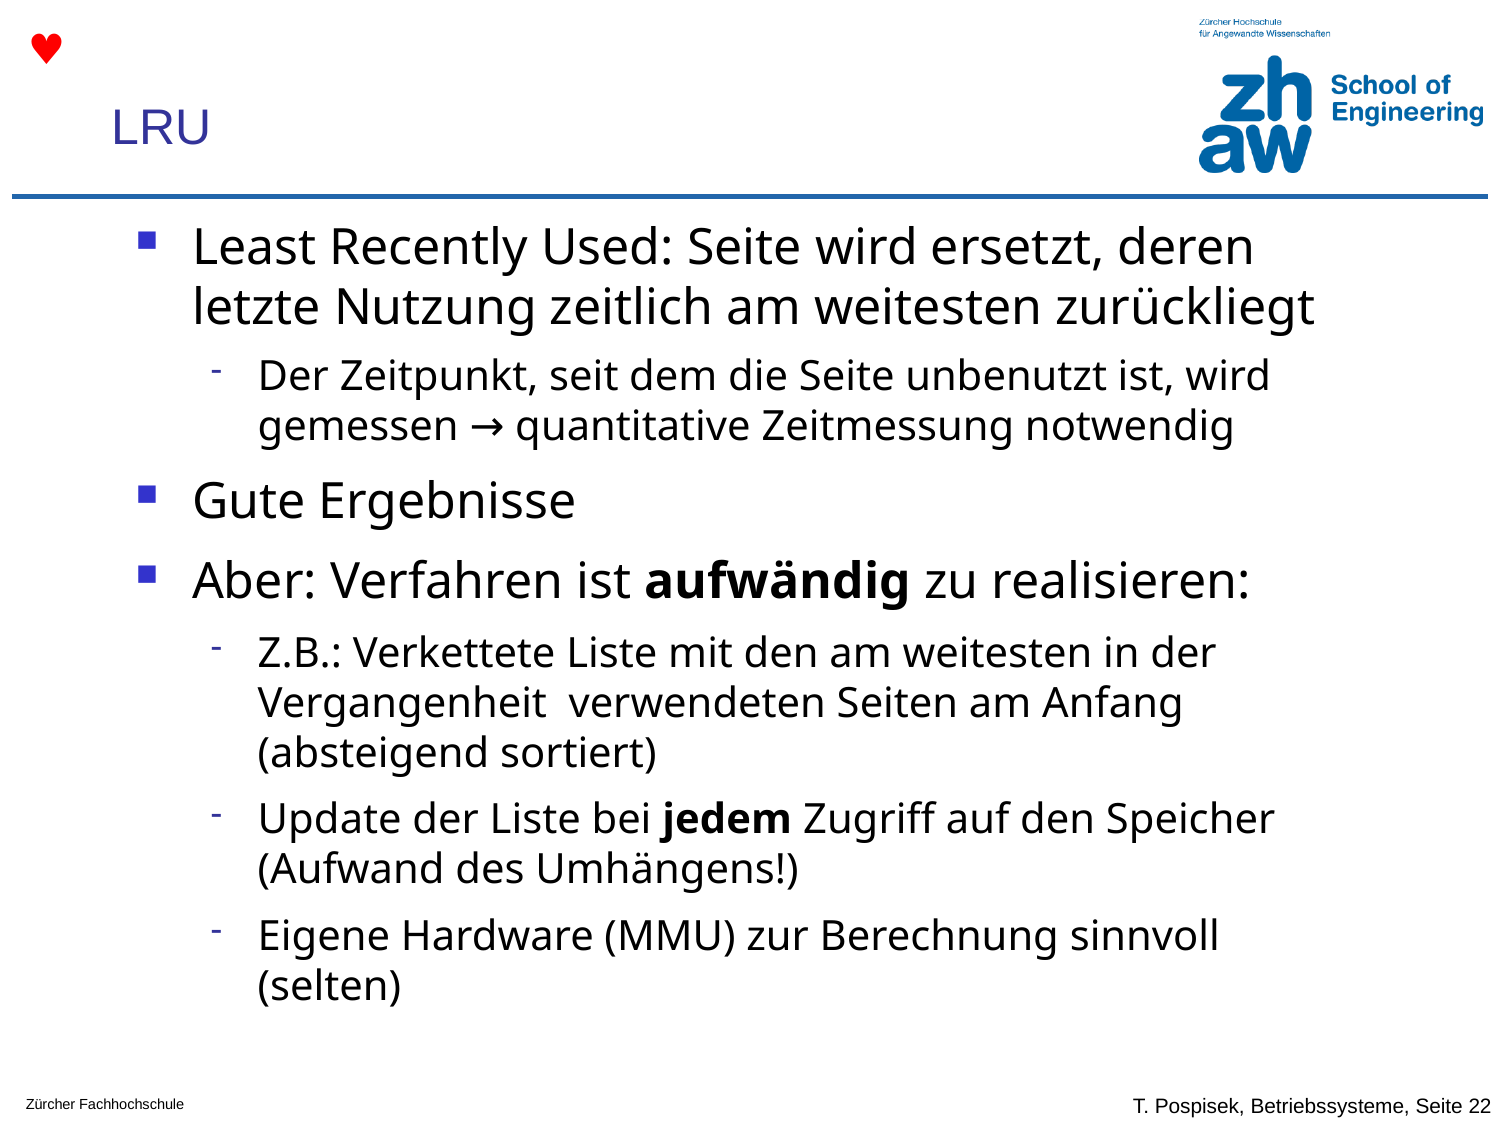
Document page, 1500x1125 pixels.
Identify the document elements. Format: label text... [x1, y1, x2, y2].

list Least Recently Used: Seite wird ersetzt, deren letzte Nutzung zeitlich am weitesten zurückliegt Der Zeitpunkt, seit dem die Seite unbenutzt ist, wird gemessen → quantitative Zeitmessung notwendig Gute Ergebnisse Aber: Verfahren ist aufwändig zu realisieren: Z.B.: Verkettete Liste mit den am weitesten in der Vergangenheit verwendeten Seiten am Anfang (absteigend sortiert) Update der Liste bei jedem Zugriff auf den Speicher (Aufwand des Umhängens!) Eigene Hardware (MMU) zur Berechnung sinnvoll (selten) [120, 206, 1365, 1006]
title LRU [96, 50, 1375, 163]
text_box ♥️ [13, 12, 95, 84]
picture [1199, 19, 1483, 173]
